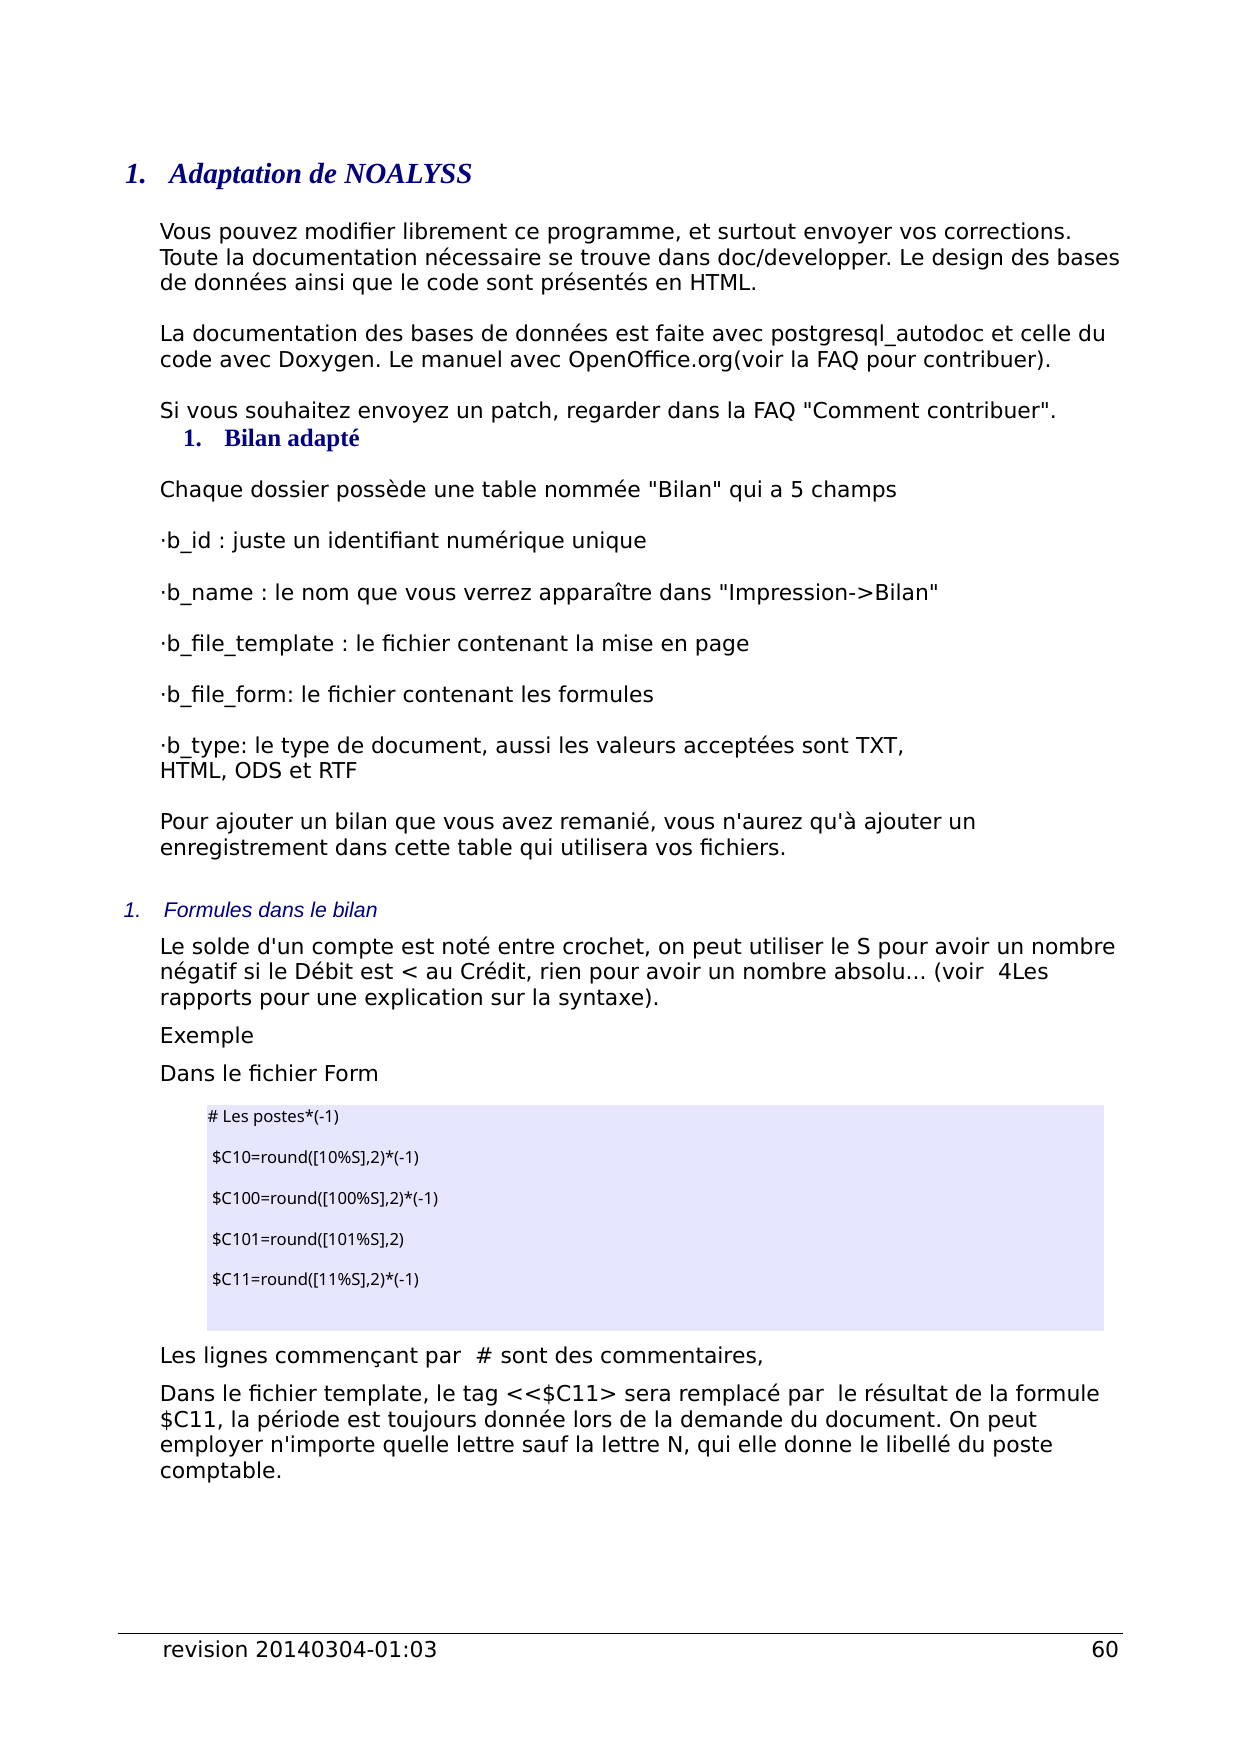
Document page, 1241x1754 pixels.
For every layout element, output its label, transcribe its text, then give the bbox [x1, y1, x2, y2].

text ·b_type: le type de document, aussi les valeurs acceptées sont TXT, [159, 733, 1123, 758]
subtitle Adaptation de NOALYSS [117, 156, 1123, 189]
text Les lignes commençant par # sont des commentaires, [159, 1343, 1123, 1369]
text Dans le fichier template, le tag <<$C11> sera remplacé par le résultat de la formule $C11, la période est toujours donnée lors de la demande du document. On peut employer n'importe quelle lettre sauf la lettre N, qui elle donne le libellé du poste comptable. [159, 1381, 1123, 1483]
text ·b_file_template : le fichier contenant la mise en page [159, 631, 1123, 656]
text Le solde d'un compte est noté entre crochet, on peut utiliser le S pour avoir un nombre négatif si le Débit est < au Crédit, rien pour avoir un nombre absolu... (voir 4Les rapports pour une explication sur la syntaxe). [159, 934, 1123, 1010]
text ·b_id : juste un identifiant numérique unique [159, 528, 1123, 554]
text Vous pouvez modifier librement ce programme, et surtout envoyer vos corrections. Toute la documentation nécessaire se trouve dans doc/developper. Le design des bases de données ainsi que le code sont présentés en HTML. [159, 219, 1123, 296]
text La documentation des bases de données est faite avec postgresql_autodoc et celle du code avec Doxygen. Le manuel avec OpenOffice.org(voir la FAQ pour contribuer). [159, 321, 1123, 372]
text HTML, ODS et RTF [159, 758, 1123, 784]
subtitle Formules dans le bilan [117, 898, 1123, 922]
text $C101=round([101%S],2) [207, 1227, 1104, 1250]
subtitle Bilan adapté [177, 423, 1123, 452]
text # Les postes*(-1) [207, 1105, 1104, 1128]
text $C10=round([10%S],2)*(-1) [207, 1146, 1104, 1168]
text Pour ajouter un bilan que vous avez remanié, vous n'aurez qu'à ajouter un enregistrement dans cette table qui utilisera vos fichiers. [159, 809, 1123, 860]
text Dans le fichier Form [159, 1061, 1123, 1086]
text $C11=round([11%S],2)*(-1) [207, 1268, 1104, 1291]
text $C100=round([100%S],2)*(-1) [207, 1186, 1104, 1209]
text Exemple [159, 1023, 1123, 1048]
text Si vous souhaitez envoyez un patch, regarder dans la FAQ "Comment contribuer". [159, 398, 1123, 423]
text ·b_file_form: le fichier contenant les formules [159, 682, 1123, 707]
text Chaque dossier possède une table nommée "Bilan" qui a 5 champs [159, 477, 1123, 503]
text ·b_name : le nom que vous verrez apparaître dans "Impression->Bilan" [159, 579, 1123, 605]
